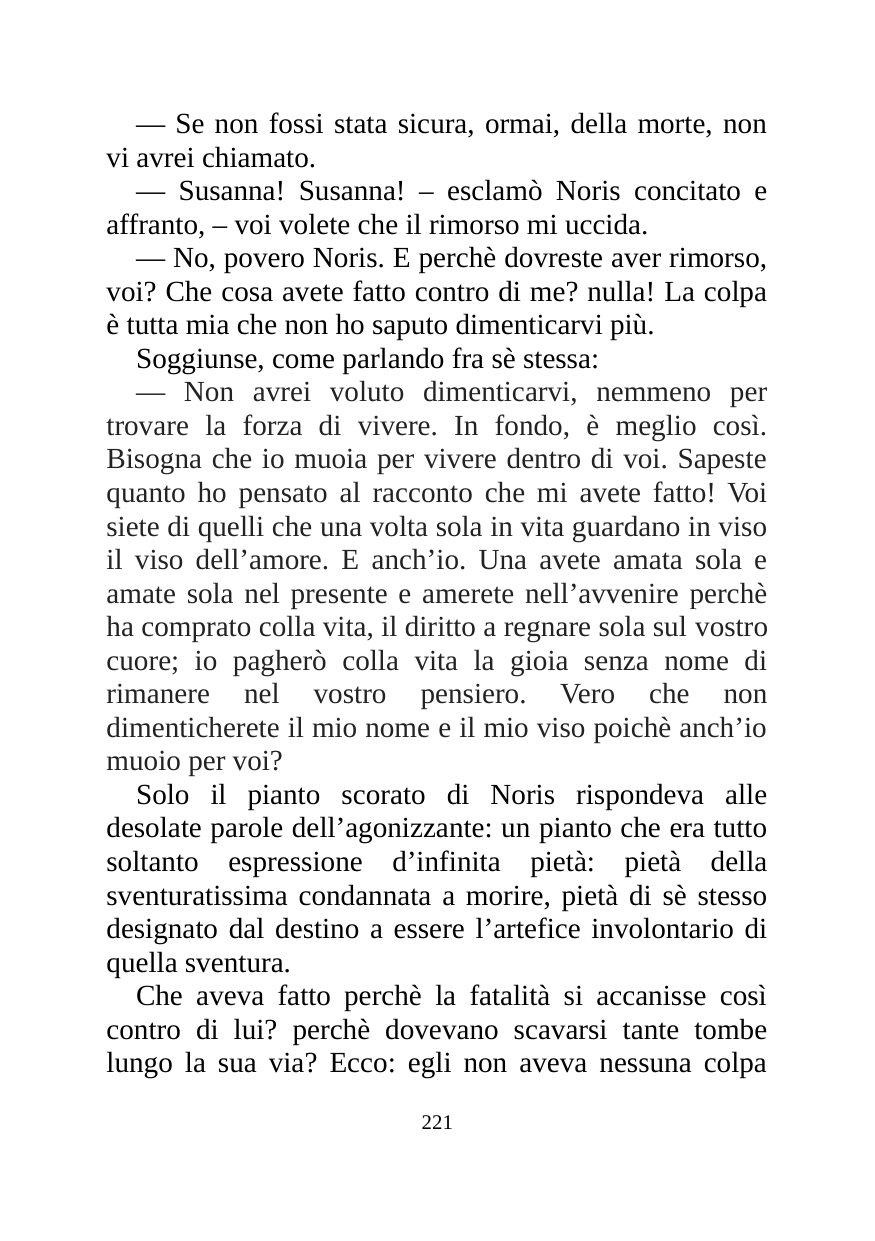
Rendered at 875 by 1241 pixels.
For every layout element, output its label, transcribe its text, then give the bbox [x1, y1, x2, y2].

text — No, povero Noris. E perchè dovreste aver rimorso, voi? Che cosa avete fatto contro di me? nulla! La colpa è tutta mia che non ho saputo dimenticarvi più. [106, 240, 768, 341]
text Solo il pianto scorato di Noris rispondeva alle desolate parole dell’agonizzante: un pianto che era tutto soltanto espressione d’infinita pietà: pietà della sventuratissima condannata a morire, pietà di sè stesso designato dal destino a essere l’artefice involontario di quella sventura. [106, 777, 768, 978]
text — Non avrei voluto dimenticarvi, nemmeno per trovare la forza di vivere. In fondo, è meglio così. Bisogna che io muoia per vivere dentro di voi. Sapeste quanto ho pensato al racconto che mi avete fatto! Voi siete di quelli che una volta sola in vita guardano in viso il viso dell’amore. E anch’io. Una avete amata sola e amate sola nel presente e amerete nell’avvenire perchè ha comprato colla vita, il diritto a regnare sola sul vostro cuore; io pagherò colla vita la gioia senza nome di rimanere nel vostro pensiero. Vero che non dimenticherete il mio nome e il mio viso poichè anch’io muoio per voi? [106, 374, 768, 777]
text Soggiunse, come parlando fra sè stessa: [106, 341, 768, 374]
text Che aveva fatto perchè la fatalità si accanisse così contro di lui? perchè dovevano scavarsi tante tombe lungo la sua via? Ecco: egli non aveva nessuna colpa [106, 978, 768, 1079]
text — Susanna! Susanna! – esclamò Noris concitato e affranto, – voi volete che il rimorso mi uccida. [106, 173, 768, 240]
text — Se non fossi stata sicura, ormai, della morte, non vi avrei chiamato. [106, 106, 768, 173]
